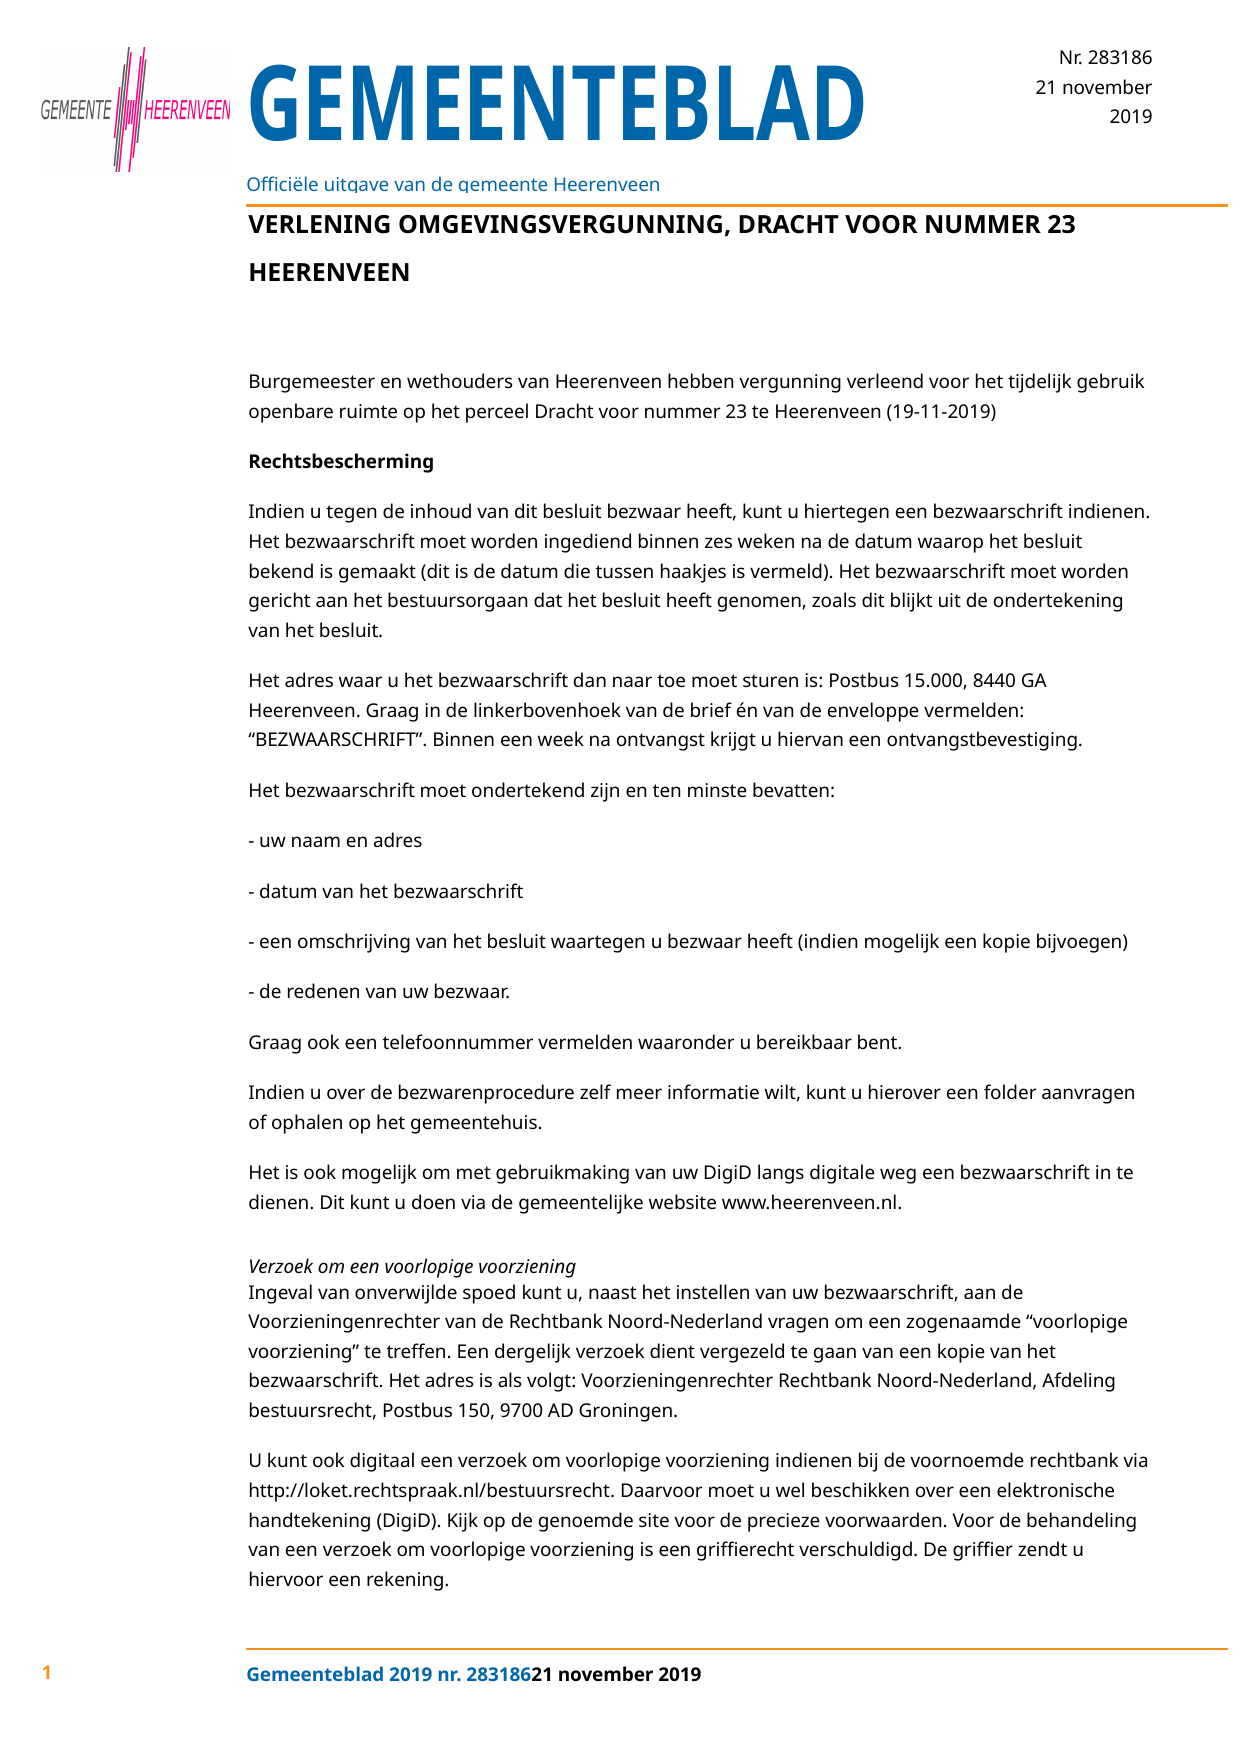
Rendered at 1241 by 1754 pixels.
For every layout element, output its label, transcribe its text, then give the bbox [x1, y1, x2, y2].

text Ingeval van onverwijlde spoed kunt u, naast het instellen van uw bezwaarschrift, aan de Voorzieningenrechter van de Rechtbank Noord-Nederland vragen om een zogenaamde “voorlopige voorziening” te treffen. Een dergelijk verzoek dient vergezeld te gaan van een kopie van het bezwaarschrift. Het adres is als volgt: Voorzieningenrechter Rechtbank Noord-Nederland, Afdeling bestuursrecht, Postbus 150, 9700 AD Groningen. [248, 1279, 1152, 1423]
text - datum van het bezwaarschrift [248, 878, 1152, 904]
text Indien u over de bezwarenprocedure zelf meer informatie wilt, kunt u hierover een folder aanvragen of ophalen op het gemeentehuis. [248, 1079, 1152, 1135]
text - uw naam en adres [248, 827, 1152, 853]
text Indien u tegen de inhoud van dit besluit bezwaar heeft, kunt u hiertegen een bezwaarschrift indienen. Het bezwaarschrift moet worden ingediend binnen zes weken na de datum waarop het besluit bekend is gemaakt (dit is de datum die tussen haakjes is vermeld). Het bezwaarschrift moet worden gericht aan het bestuursorgaan dat het besluit heeft genomen, zoals dit blijkt uit de ondertekening van het besluit. [248, 499, 1152, 643]
text VERLENING OMGEVINGSVERGUNNING, DRACHT VOOR NUMMER 23 HEERENVEEN [248, 207, 1152, 288]
text Burgemeester en wethouders van Heerenveen hebben vergunning verleend voor het tijdelijk gebruik openbare ruimte op het perceel Dracht voor nummer 23 te Heerenveen (19-11-2019) [248, 368, 1152, 424]
text Rechtsbescherming [248, 448, 1152, 474]
text Verzoek om een voorlopige voorziening [248, 1253, 1152, 1279]
text Het bezwaarschrift moet ondertekend zijn en ten minste bevatten: [248, 777, 1152, 803]
text Het is ook mogelijk om met gebruikmaking van uw DigiD langs digitale weg een bezwaarschrift in te dienen. Dit kunt u doen via de gemeentelijke website www.heerenveen.nl. [248, 1159, 1152, 1215]
text U kunt ook digitaal een verzoek om voorlopige voorziening indienen bij de voornoemde rechtbank via http://loket.rechtspraak.nl/bestuursrecht. Daarvoor moet u wel beschikken over een elektronische handtekening (DigiD). Kijk op de genoemde site voor de precieze voorwaarden. Voor de behandeling van een verzoek om voorlopige voorziening is een griffierecht verschuldigd. De griffier zendt u hiervoor een rekening. [248, 1448, 1152, 1592]
text Graag ook een telefoonnummer vermelden waaronder u bereikbaar bent. [248, 1029, 1152, 1055]
picture [41, 47, 231, 172]
text - de redenen van uw bezwaar. [248, 979, 1152, 1004]
text Het adres waar u het bezwaarschrift dan naar toe moet sturen is: Postbus 15.000, 8440 GA Heerenveen. Graag in de linkerbovenhoek van de brief én van de enveloppe vermelden: “BEZWAARSCHRIFT”. Binnen een week na ontvangst krijgt u hiervan een ontvangstbevestiging. [248, 667, 1152, 752]
text - een omschrijving van het besluit waartegen u bezwaar heeft (indien mogelijk een kopie bijvoegen) [248, 928, 1152, 954]
